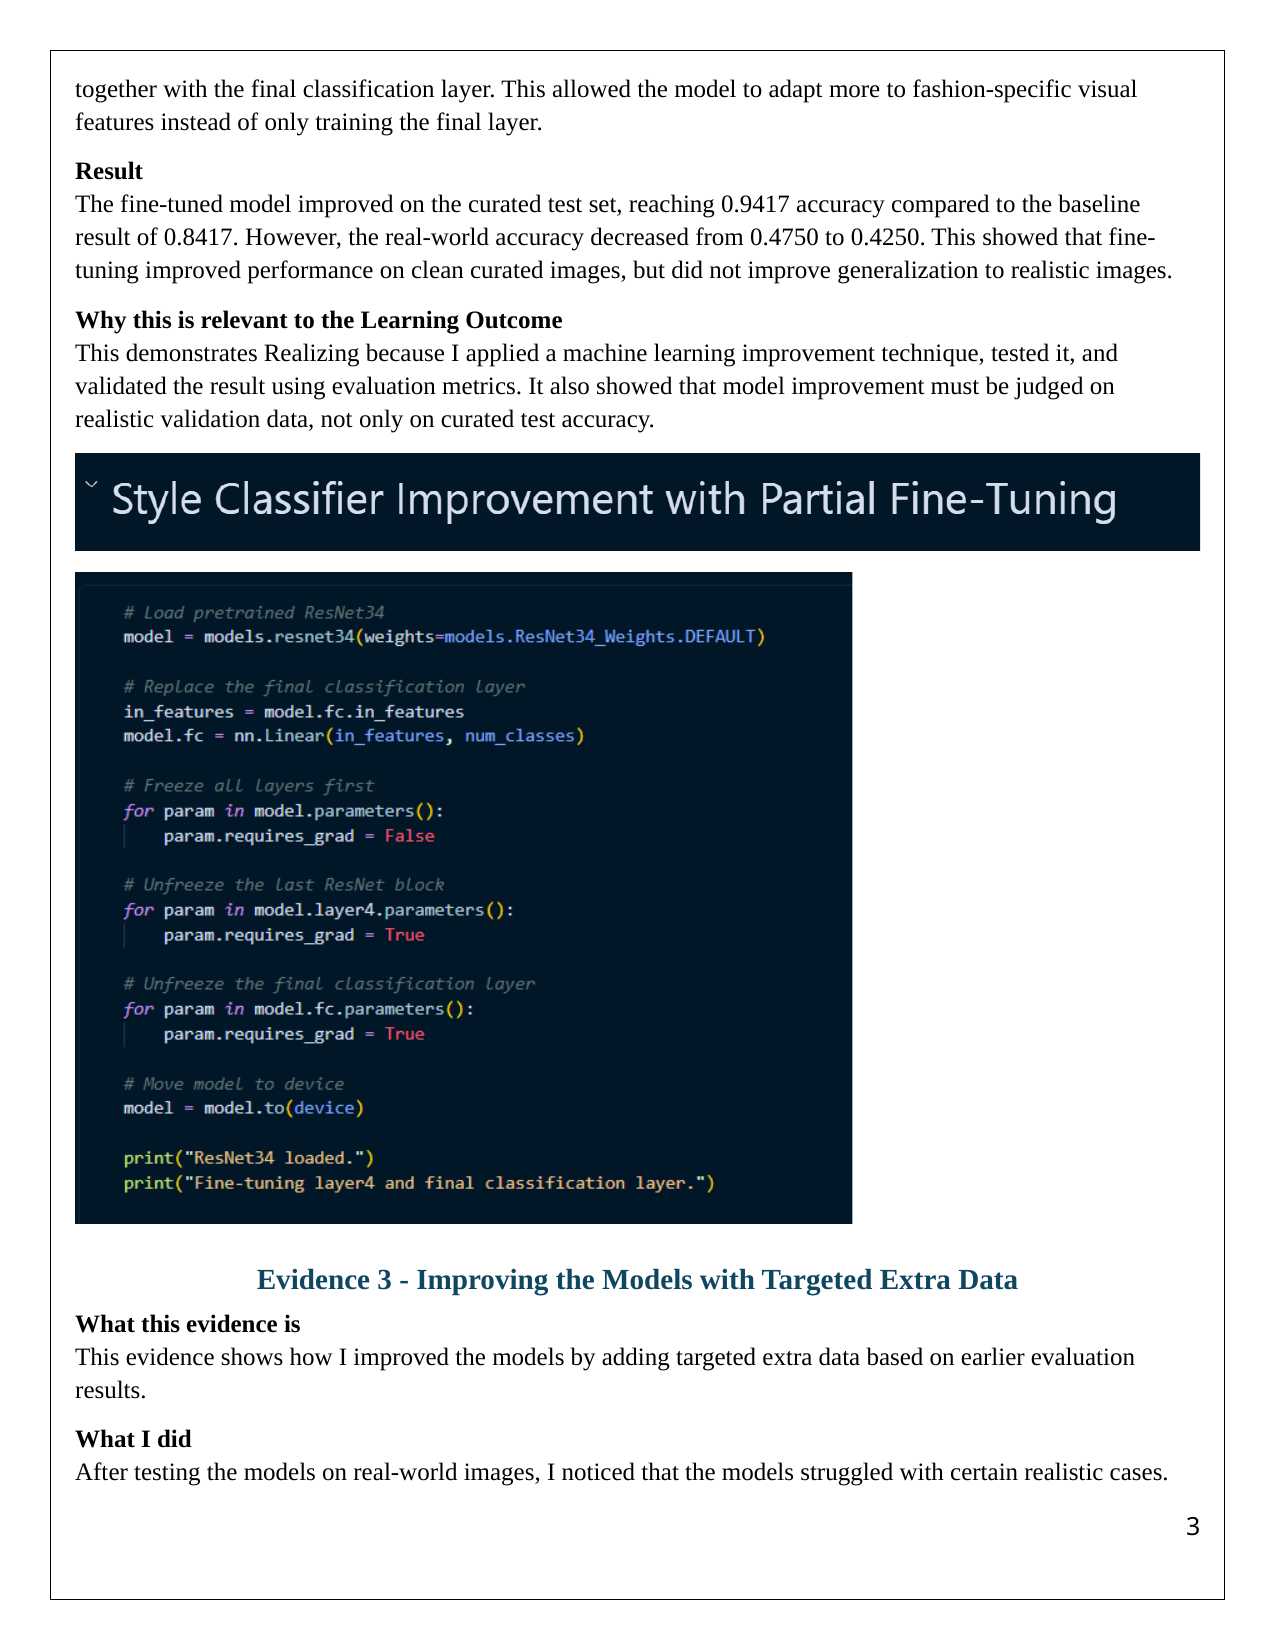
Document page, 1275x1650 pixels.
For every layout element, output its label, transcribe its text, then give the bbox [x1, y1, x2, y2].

text What this evidence is This evidence shows how I improved the models by adding targeted extra data based on earlier evaluation results. [75, 1309, 1200, 1403]
text What I did After testing the models on real-world images, I noticed that the models struggled with certain realistic cases. [75, 1424, 1200, 1486]
text Why this is relevant to the Learning Outcome This demonstrates Realizing because I applied a machine learning improvement technique, tested it, and validated the result using evaluation metrics. It also showed that model improvement must be judged on realistic validation data, not only on curated test accuracy. [75, 305, 1200, 433]
text Result The fine-tuned model improved on the curated test set, reaching 0.9417 accuracy compared to the baseline result of 0.8417. However, the real-world accuracy decreased from 0.4750 to 0.4250. This showed that fine-tuning improved performance on clean curated images, but did not improve generalization to realistic images. [75, 156, 1200, 284]
subtitle Evidence 3 - Improving the Models with Targeted Extra Data [75, 1262, 1200, 1295]
text together with the final classification layer. This allowed the model to adapt more to fashion-specific visual features instead of only training the final layer. [75, 74, 1200, 136]
